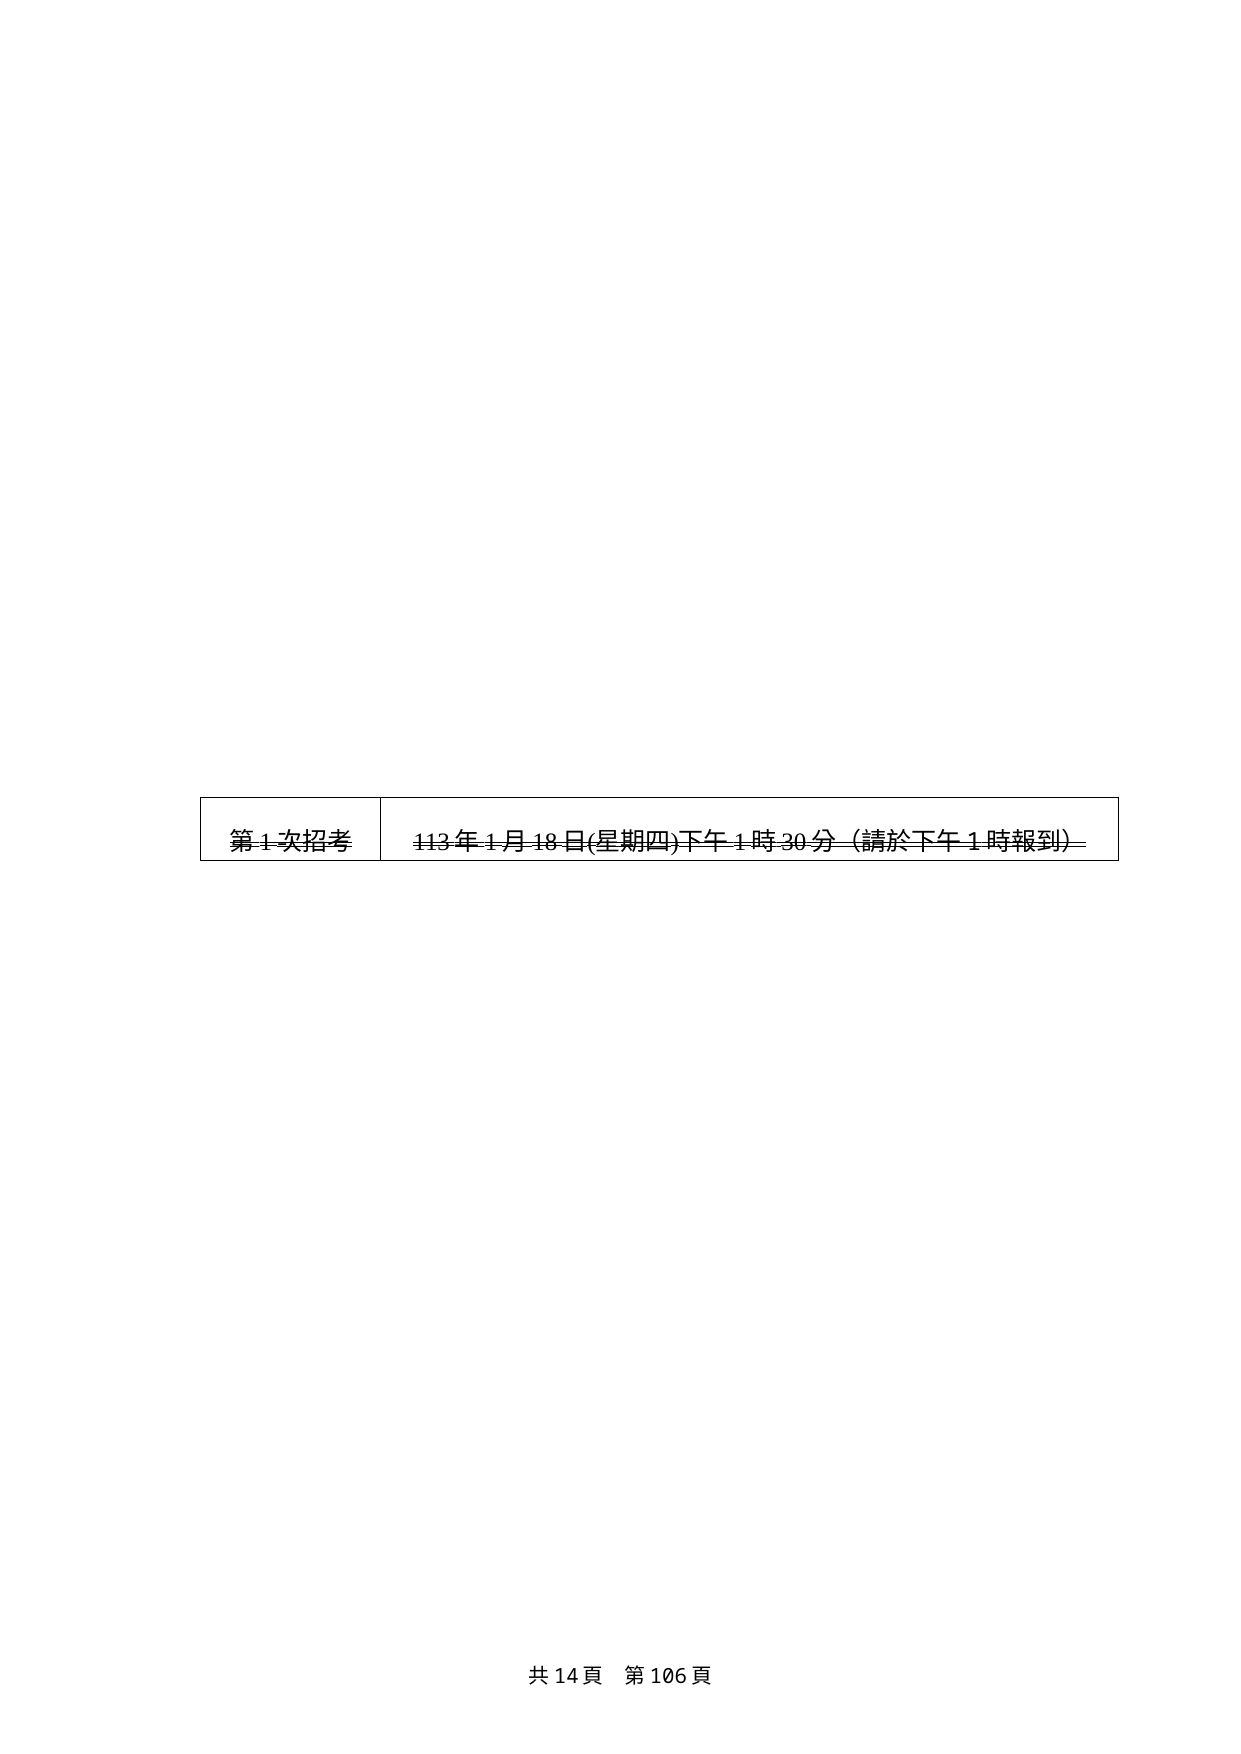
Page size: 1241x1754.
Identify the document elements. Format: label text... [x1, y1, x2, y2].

table_cell 113年1月18日(星期四)下午1時30分（請於下午1時報到） [381, 798, 1118, 860]
table_cell 第1次招考 [201, 798, 380, 860]
